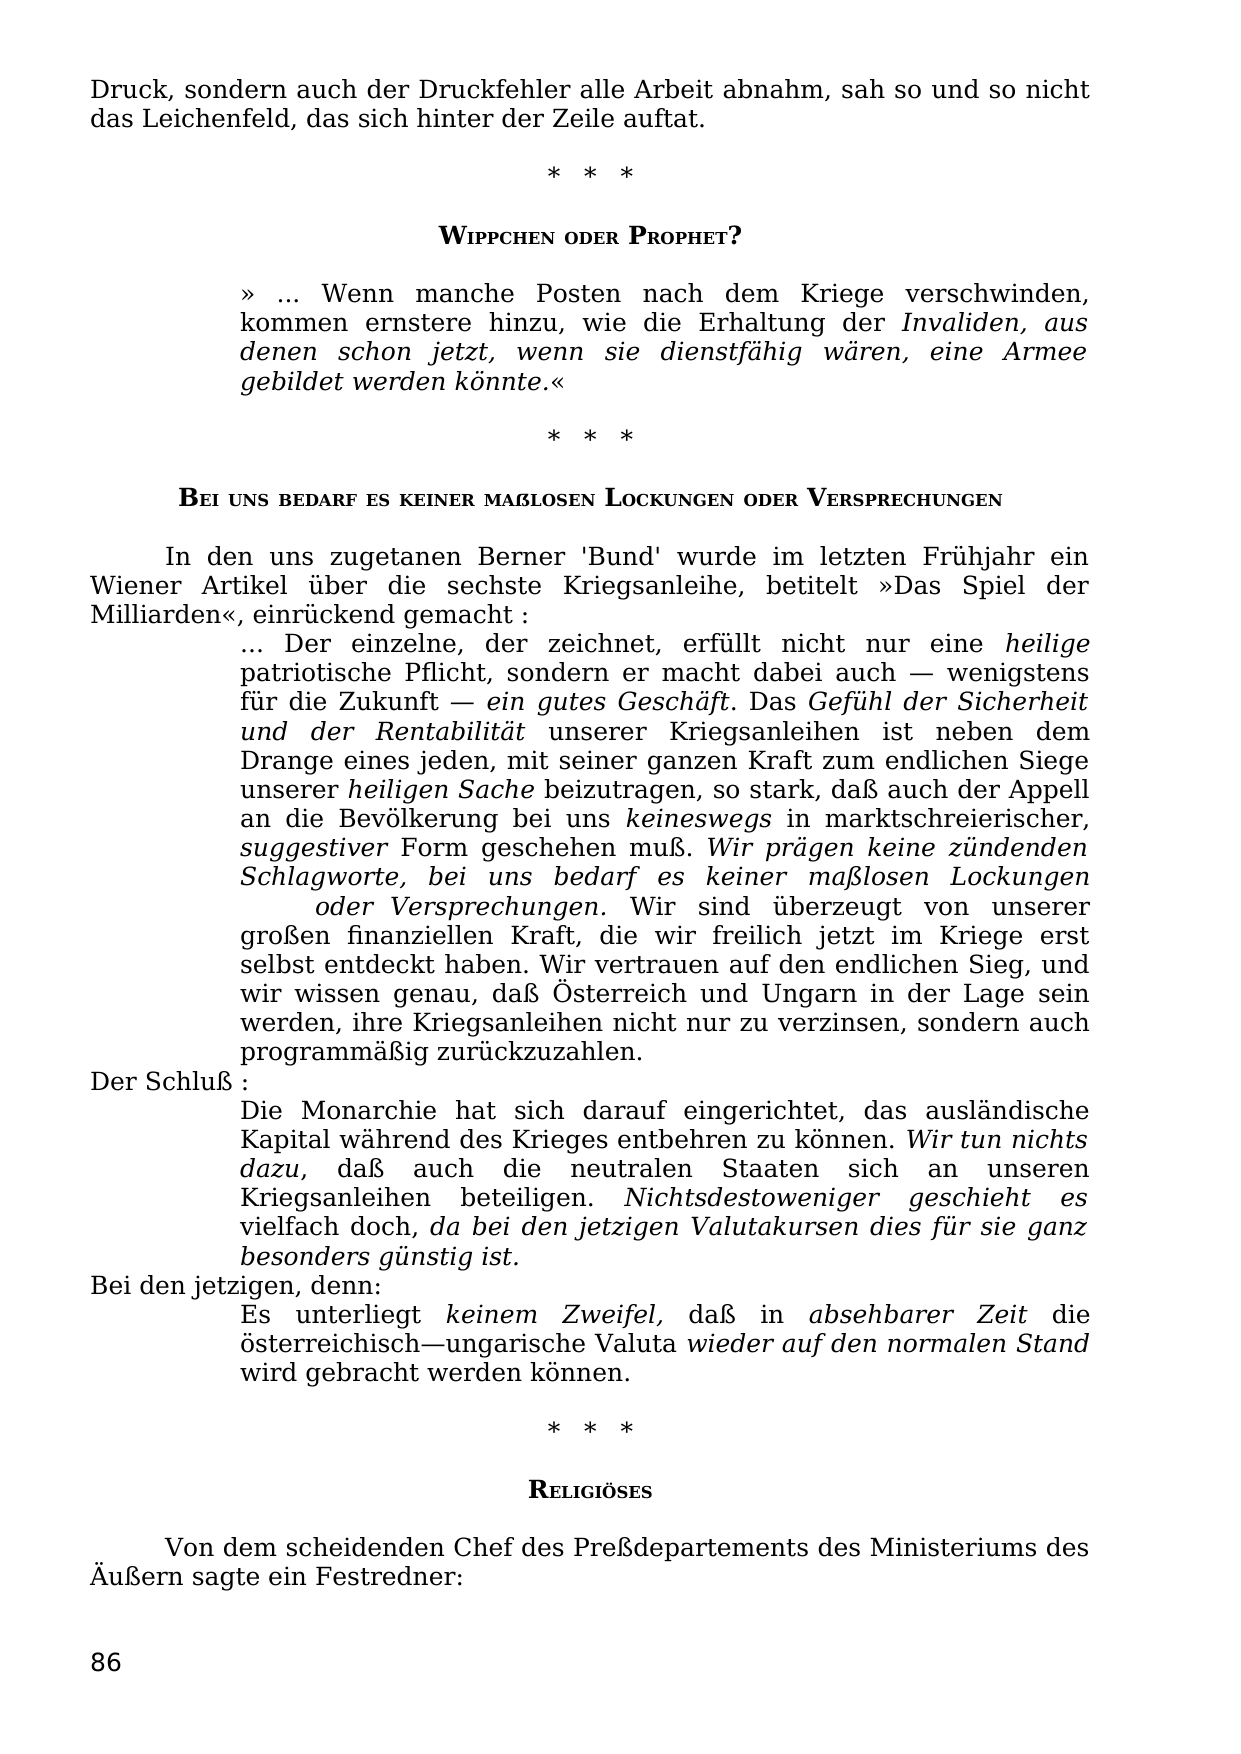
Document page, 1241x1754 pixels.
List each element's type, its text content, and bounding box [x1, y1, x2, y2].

text Wippchen oder Prophet? [90, 192, 1091, 250]
text * * * [90, 162, 1091, 192]
text Bei den jetzigen, denn: [90, 1271, 1091, 1300]
text ... Der einzelne, der zeichnet, erfüllt nicht nur eine heilige patriotische Pflicht, sondern er macht dabei auch — wenigstens für die Zukunft — ein gutes Geschäft. Das Gefühl der Sicherheit und der Rentabilität unserer Kriegsanleihen ist neben dem Drange eines jeden, mit seiner ganzen Kraft zum endlichen Siege unserer heiligen Sache beizutragen, so stark, daß auch der Appell an die Bevölkerung bei uns keineswegs in marktschreierischer, suggestiver Form geschehen muß. Wir prägen keine zündenden Schlagworte, bei uns bedarf es keiner maßlosen Lockungen oder Versprechungen. Wir sind überzeugt von unserer großen finanziellen Kraft, die wir freilich jetzt im Kriege erst selbst entdeckt haben. Wir vertrauen auf den endlichen Sieg, und wir wissen genau, daß Österreich und Ungarn in der Lage sein werden, ihre Kriegsanleihen nicht nur zu verzinsen, sondern auch programmäßig zurückzuzahlen. [240, 629, 1091, 1067]
text Von dem scheidenden Chef des Preßdepartements des Ministeriums des Äußern sagte ein Festredner: [90, 1533, 1091, 1592]
text Die Monarchie hat sich darauf eingerichtet, das ausländische Kapital während des Krieges entbehren zu können. Wir tun nichts dazu, daß auch die neutralen Staaten sich an unseren Kriegsanleihen beteiligen. Nichtsdestoweniger geschieht es vielfach doch, da bei den jetzigen Valutakursen dies für sie ganz besonders günstig ist. [240, 1096, 1091, 1271]
text Der Schluß : [90, 1067, 1091, 1096]
text » ... Wenn manche Posten nach dem Kriege verschwinden, kommen ernstere hinzu, wie die Erhaltung der Invaliden, aus denen schon jetzt, wenn sie dienstfähig wären, eine Armee gebildet werden könnte.« [240, 279, 1091, 396]
text In den uns zugetanen Berner 'Bund' wurde im letzten Frühjahr ein Wiener Artikel über die sechste Kriegsanleihe, betitelt »Das Spiel der Milliarden«, einrückend gemacht : [90, 542, 1091, 629]
text * * * [90, 425, 1091, 454]
text Religiöses [90, 1446, 1091, 1504]
text Bei uns bedarf es keiner maßlosen Lockungen oder Versprechungen [90, 454, 1091, 512]
text Es unterliegt keinem Zweifel, daß in absehbarer Zeit die österreichisch—ungarische Valuta wieder auf den normalen Stand wird gebracht werden können. [240, 1300, 1091, 1387]
text * * * [90, 1417, 1091, 1446]
text Druck, sondern auch der Druckfehler alle Arbeit abnahm, sah so und so nicht das Leichenfeld, das sich hinter der Zeile auftat. [90, 75, 1091, 133]
